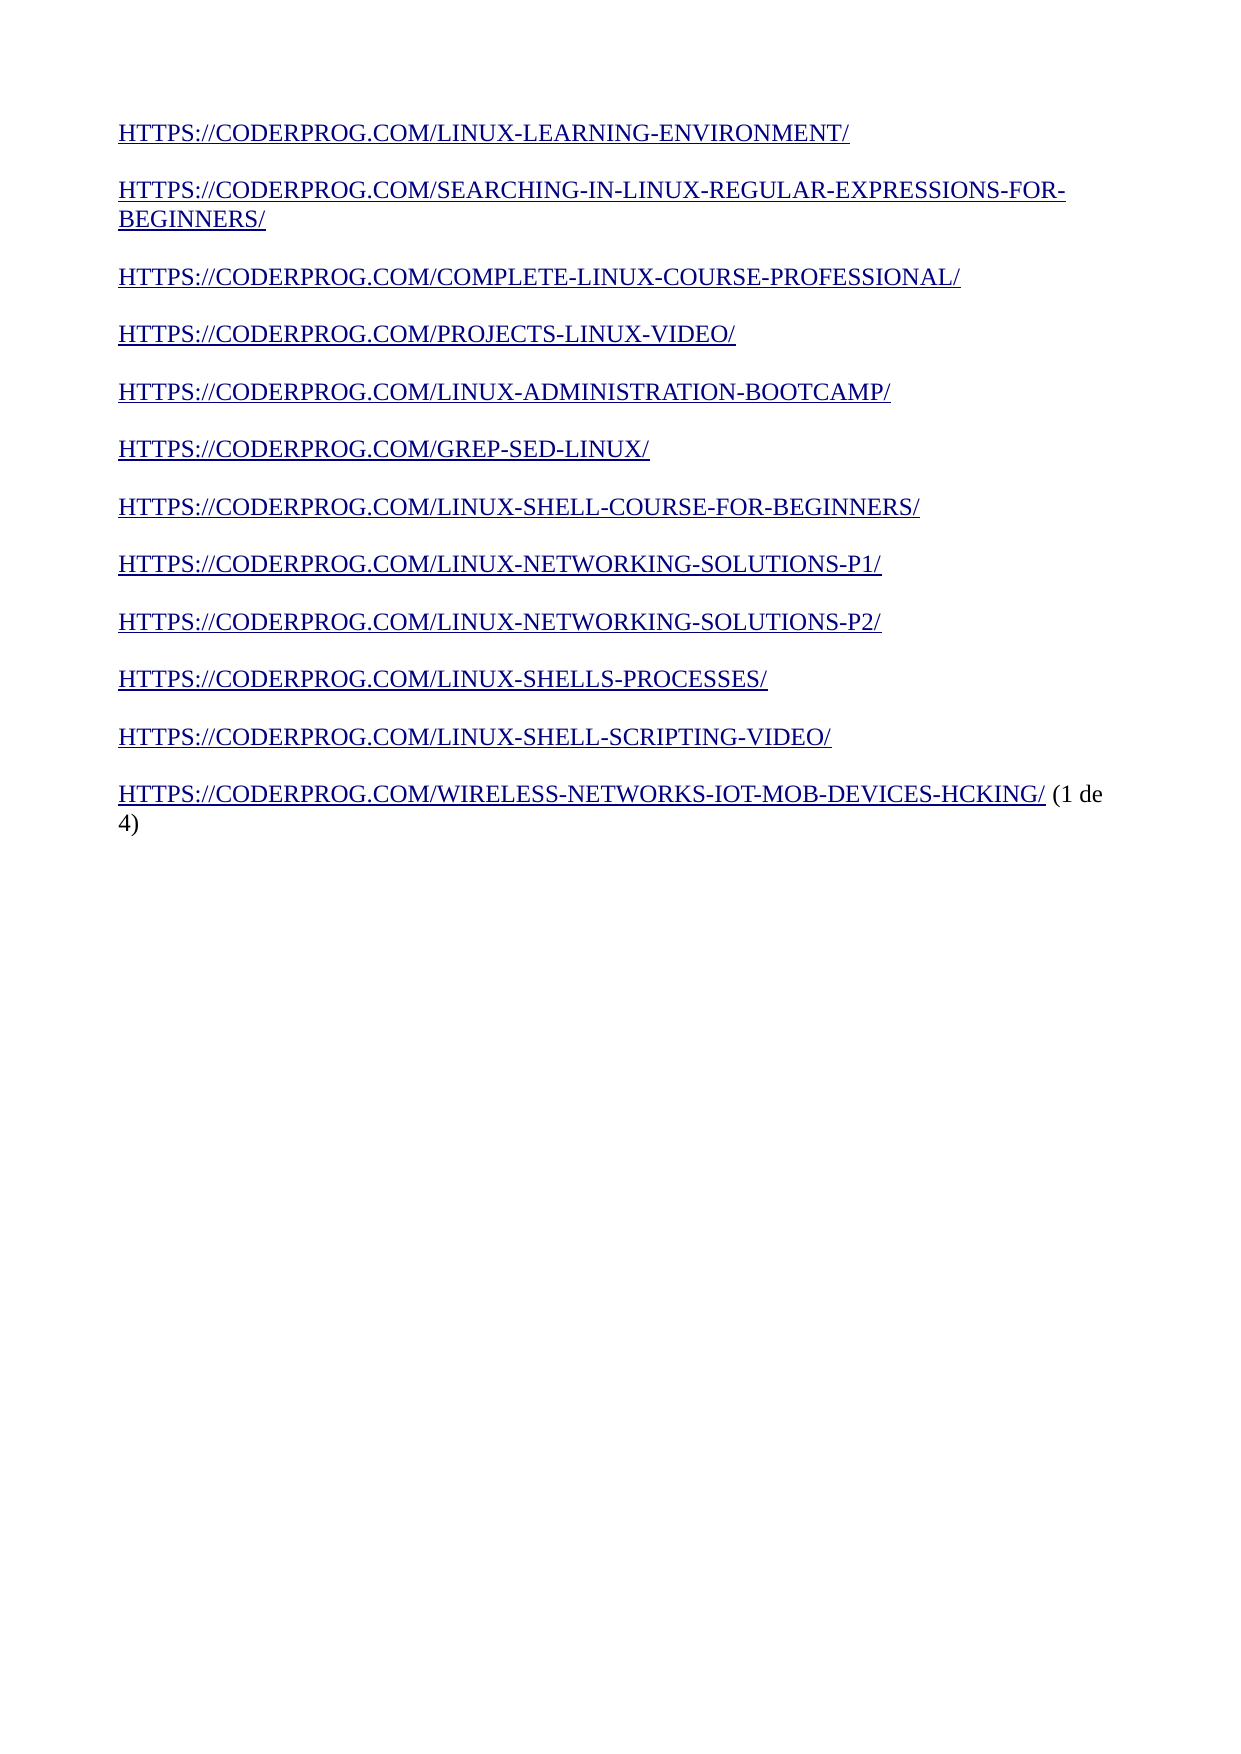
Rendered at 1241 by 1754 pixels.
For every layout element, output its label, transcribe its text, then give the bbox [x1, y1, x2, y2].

text HTTPS://CODERPROG.COM/GREP-SED-LINUX/ [118, 434, 1122, 463]
text HTTPS://CODERPROG.COM/LINUX-NETWORKING-SOLUTIONS-P2/ [118, 607, 1122, 636]
text HTTPS://CODERPROG.COM/LINUX-SHELL-SCRIPTING-VIDEO/ [118, 722, 1122, 751]
text HTTPS://CODERPROG.COM/LINUX-LEARNING-ENVIRONMENT/ [118, 118, 1122, 147]
text HTTPS://CODERPROG.COM/LINUX-SHELL-COURSE-FOR-BEGINNERS/ [118, 492, 1122, 521]
text HTTPS://CODERPROG.COM/LINUX-SHELLS-PROCESSES/ [118, 664, 1122, 693]
text HTTPS://CODERPROG.COM/PROJECTS-LINUX-VIDEO/ [118, 319, 1122, 348]
text HTTPS://CODERPROG.COM/LINUX-NETWORKING-SOLUTIONS-P1/ [118, 549, 1122, 578]
text HTTPS://CODERPROG.COM/WIRELESS-NETWORKS-IOT-MOB-DEVICES-HCKING/ (1 de 4) [118, 779, 1122, 837]
text HTTPS://CODERPROG.COM/SEARCHING-IN-LINUX-REGULAR-EXPRESSIONS-FOR-BEGINNERS/ [118, 176, 1122, 233]
text HTTPS://CODERPROG.COM/COMPLETE-LINUX-COURSE-PROFESSIONAL/ [118, 262, 1122, 291]
text HTTPS://CODERPROG.COM/LINUX-ADMINISTRATION-BOOTCAMP/ [118, 377, 1122, 406]
